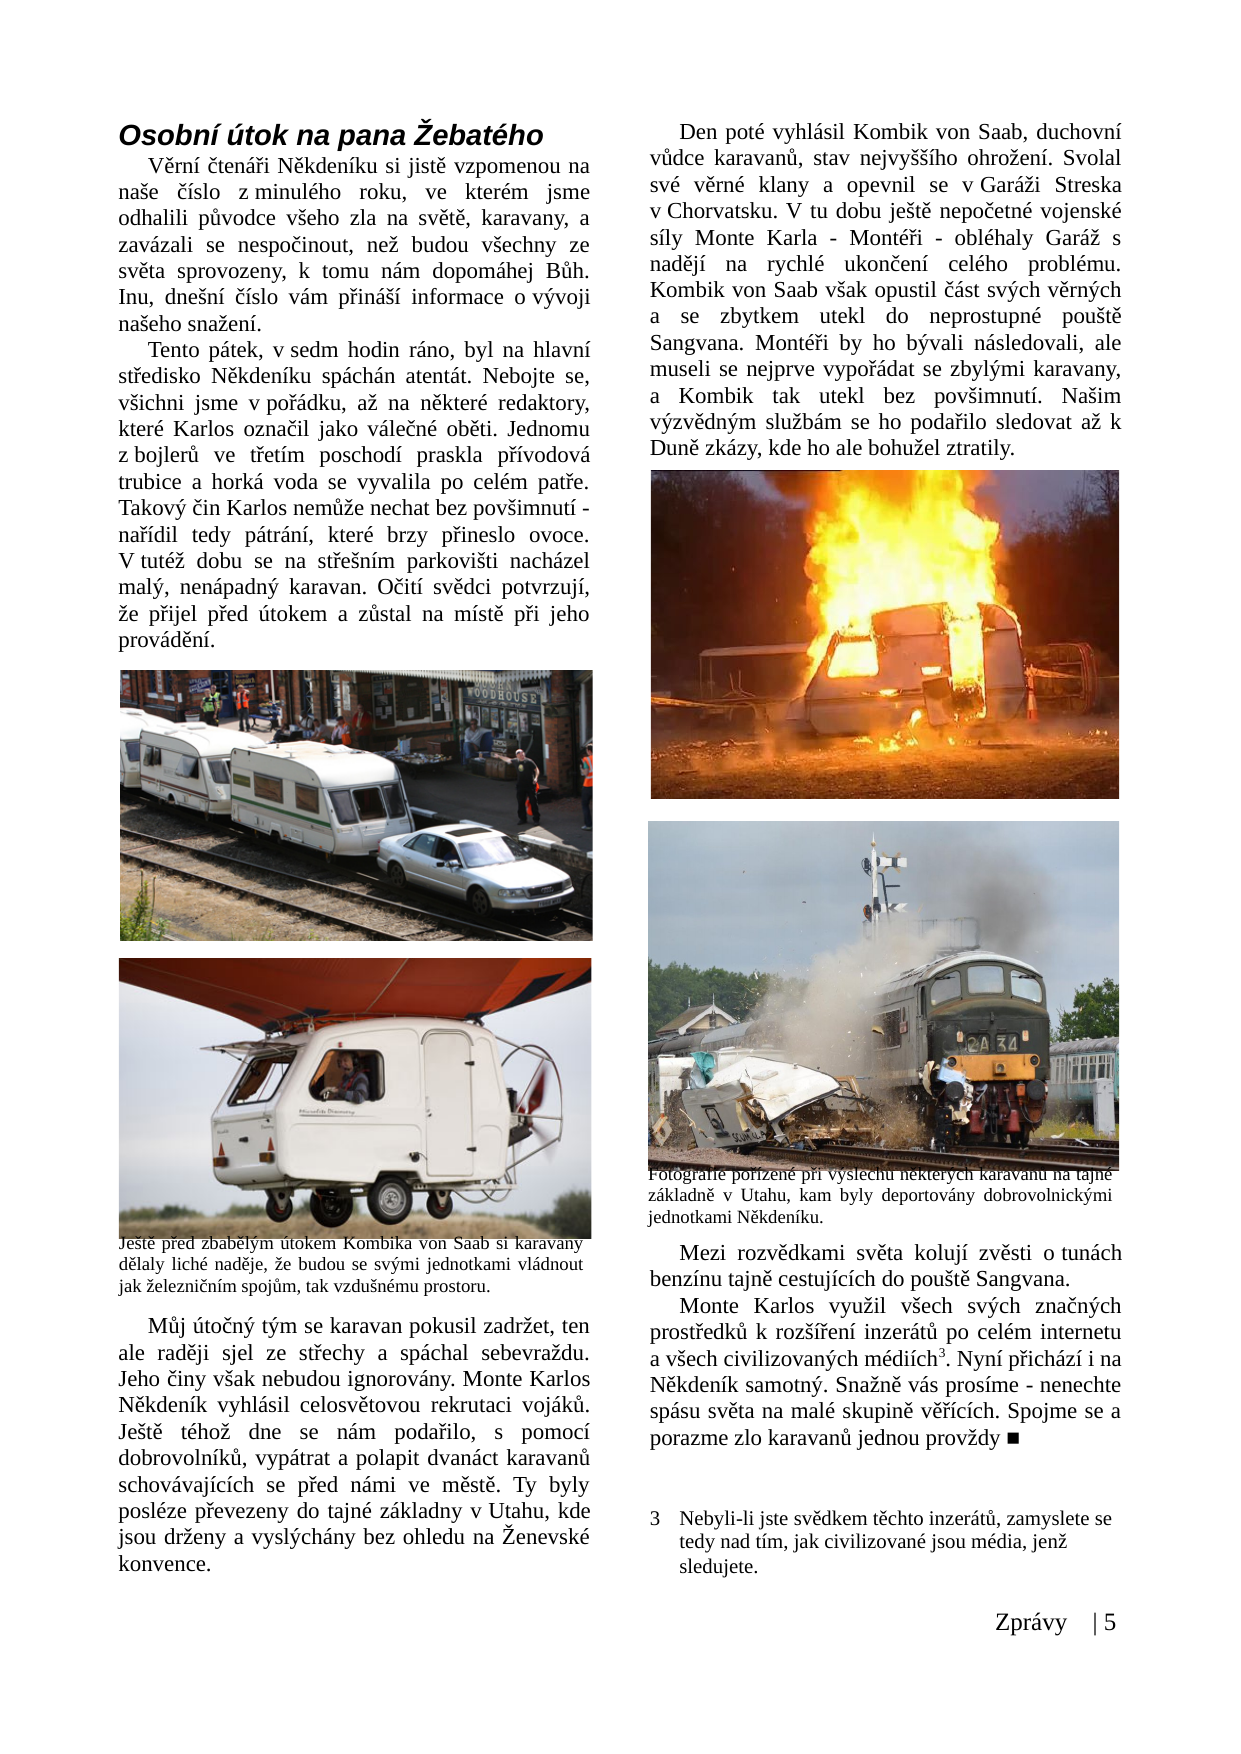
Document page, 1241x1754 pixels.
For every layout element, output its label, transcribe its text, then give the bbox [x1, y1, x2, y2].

text Den poté vyhlásil Kombik von Saab, duchovní vůdce karavanů, stav nejvyššího ohrožení. Svolal své věrné klany a opevnil se v Garáži Streska v Chorvatsku. V tu dobu ještě nepočetné vojenské síly Monte Karla - Montéři - obléhaly Garáž s nadějí na rychlé ukončení celého problému. Kombik von Saab však opustil část svých věrných a se zbytkem utekl do neprostupné pouště Sangvana. Montéři by ho bývali následovali, ale museli se nejprve vypořádat se zbylými karavany, a Kombik tak utekl bez povšimnutí. Našim výzvědným službám se ho podařilo sledovat až k Duně zkázy, kde ho ale bohužel ztratily. [649, 118, 1122, 461]
text Tento pátek, v sedm hodin ráno, byl na hlavní středisko Někdeníku spáchán atentát. Nebojte se, všichni jsme v pořádku, až na některé redaktory, které Karlos označil jako válečné oběti. Jednomu z bojlerů ve třetím poschodí praskla přívodová trubice a horká voda se vyvalila po celém patře. Takový čin Karlos nemůže nechat bez povšimnutí - nařídil tedy pátrání, které brzy přineslo ovoce. V tutéž dobu se na střešním parkovišti nacházel malý, nenápadný karavan. Očití svědci potvrzují, že přijel před útokem a zůstal na místě při jeho provádění. [118, 336, 591, 652]
text Můj útočný tým se karavan pokusil zadržet, ten ale raději sjel ze střechy a spáchal sebevraždu. Jeho činy však nebudou ignorovány. Monte Karlos Někdeník vyhlásil celosvětovou rekrutaci vojáků. Ještě téhož dne se nám podařilo, s pomocí dobrovolníků, vypátrat a polapit dvanáct karavanů schovávajících se před námi ve městě. Ty byly posléze převezeny do tajné základny v Utahu, kde jsou drženy a vyslýchány bez ohledu na Ženevské konvence. [118, 1239, 591, 1576]
subtitle Osobní útok na pana Žebatého [118, 118, 591, 152]
picture [648, 821, 1120, 1154]
text [118, 652, 591, 958]
text Nebyli-li jste svědkem těchto inzerátů, zamyslete se tedy nad tím, jak civilizované jsou média, jenž sledujete. [649, 1505, 1122, 1578]
picture [650, 470, 1120, 799]
text Mezi rozvědkami světa kolují zvěsti o tunách benzínu tajně cestujících do pouště Sangvana. [649, 461, 1122, 1292]
picture [118, 958, 592, 1239]
text Věrní čtenáři Někdeníku si jistě vzpomenou na naše číslo z minulého roku, ve kterém jsme odhalili původce všeho zla na světě, karavany, a zavázali se nespočinout, než budou všechny ze světa sprovozeny, k tomu nám dopomáhej Bůh. Inu, dnešní číslo vám přináší informace o vývoji našeho snažení. [118, 152, 591, 336]
picture [120, 670, 593, 941]
text Monte Karlos využil všech svých značných prostředků k rozšíření inzerátů po celém internetu a všech civilizovaných médiích. Nyní přichází i na Někdeník samotný. Snažně vás prosíme - nenechte spásu světa na malé skupině věřících. Spojme se a porazme zlo karavanů jednou provždy ■ [649, 1292, 1122, 1450]
